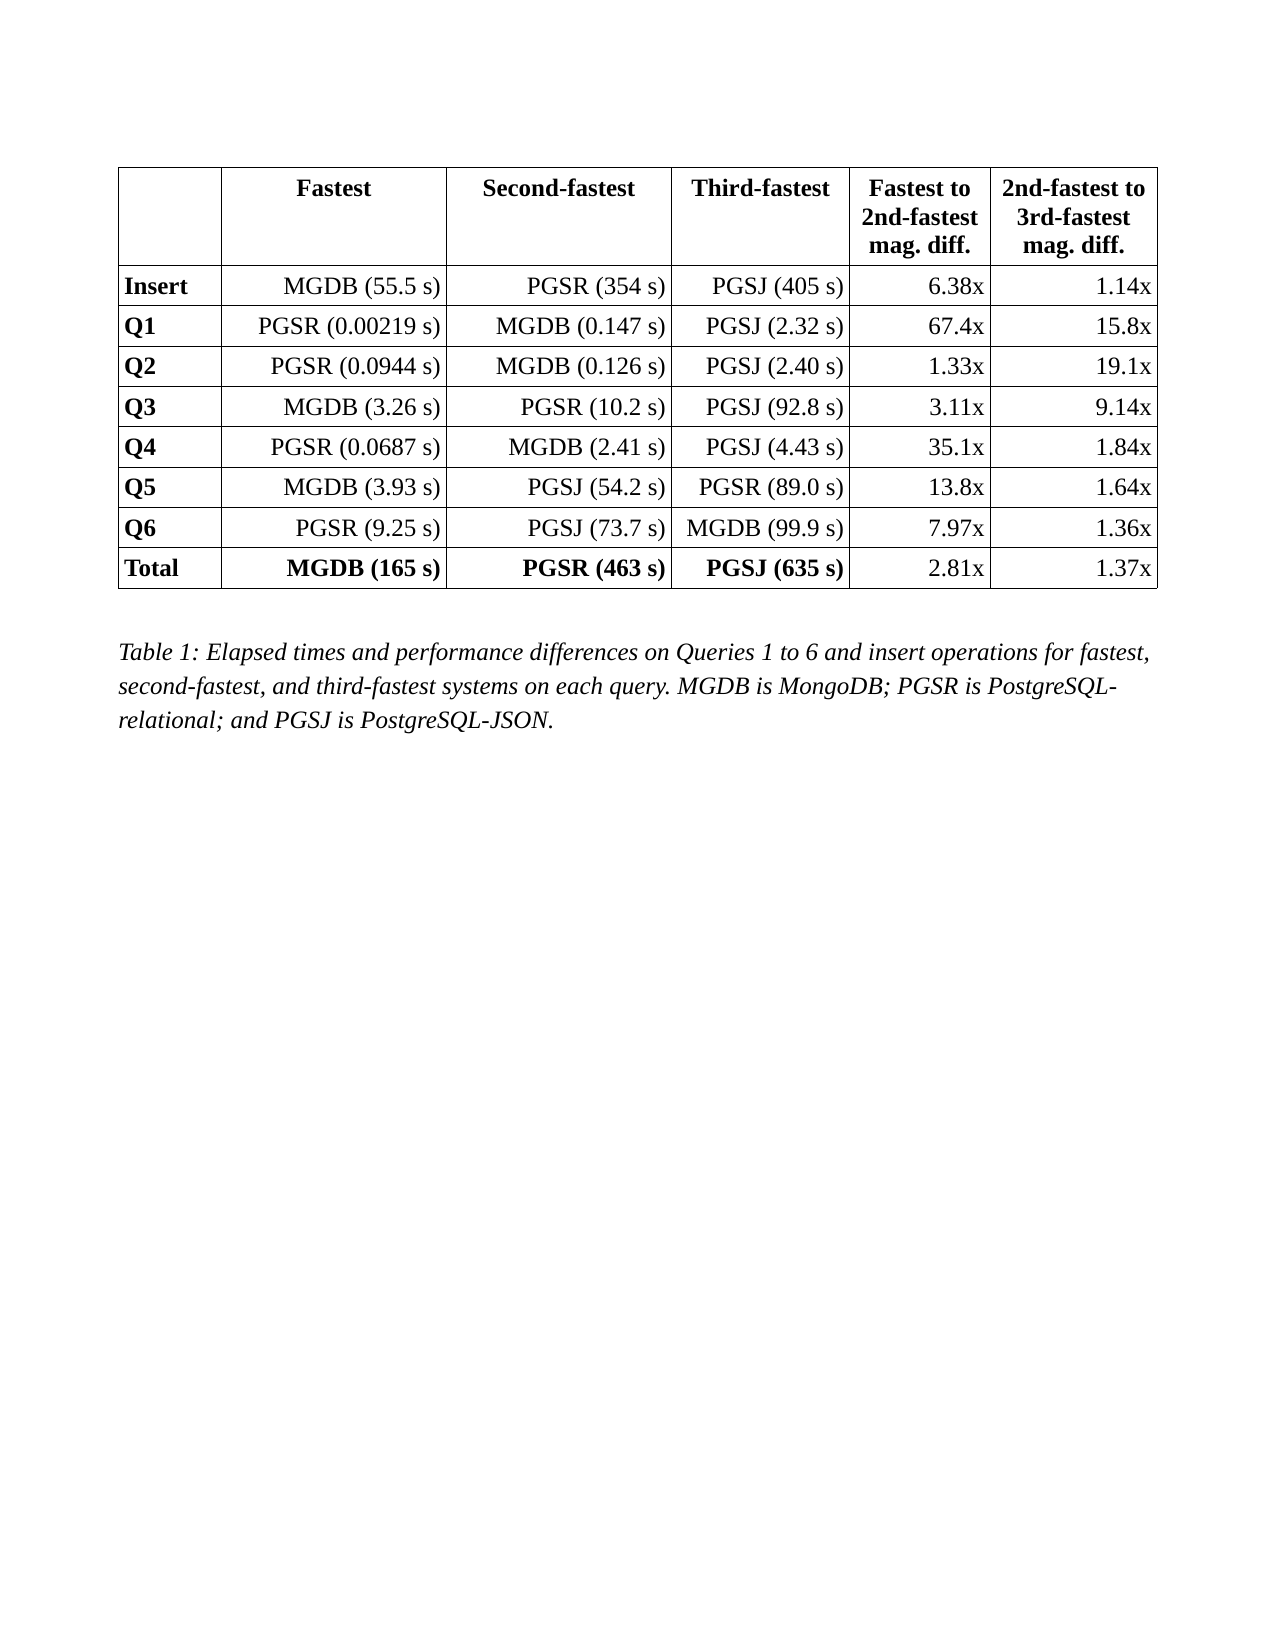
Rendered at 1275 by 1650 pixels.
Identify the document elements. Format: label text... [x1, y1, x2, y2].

table_cell PGSJ (2.40 s) [672, 347, 849, 386]
table_header Fastest to 2nd-fastest mag. diff. [850, 168, 990, 265]
table_cell 1.14x [991, 266, 1157, 305]
table_cell PGSJ (92.8 s) [672, 387, 849, 426]
table_cell PGSJ (73.7 s) [447, 508, 671, 547]
table_header Fastest [222, 168, 446, 265]
table_cell PGSJ (4.43 s) [672, 427, 849, 467]
table_cell PGSJ (2.32 s) [672, 306, 849, 346]
table_cell Q3 [119, 387, 221, 426]
table_cell Q1 [119, 306, 221, 346]
table_cell PGSJ (635 s) [672, 548, 849, 587]
text Table 1: Elapsed times and performance differences on Queries 1 to 6 and insert operations for fastest, second-fastest, and third-fastest systems on each query. MGDB is MongoDB; PGSR is PostgreSQL-relational; and PGSJ is PostgreSQL-JSON. [118, 637, 1157, 734]
table_cell 35.1x [850, 427, 990, 467]
table_cell 15.8x [991, 306, 1157, 346]
table_header 2nd-fastest to 3rd-fastest mag. diff. [991, 168, 1157, 265]
table_cell PGSR (10.2 s) [447, 387, 671, 426]
table_cell 1.36x [991, 508, 1157, 547]
table_cell PGSR (0.0687 s) [222, 427, 446, 467]
table_header Second-fastest [447, 168, 671, 265]
table_cell 1.84x [991, 427, 1157, 467]
table_cell MGDB (3.26 s) [222, 387, 446, 426]
table_cell PGSJ (54.2 s) [447, 468, 671, 507]
table_cell Q4 [119, 427, 221, 467]
table_cell MGDB (2.41 s) [447, 427, 671, 467]
table_cell MGDB (3.93 s) [222, 468, 446, 507]
table_cell 2.81x [850, 548, 990, 587]
table_cell 13.8x [850, 468, 990, 507]
table_cell 3.11x [850, 387, 990, 426]
table_header Third-fastest [672, 168, 849, 265]
table_cell PGSR (0.0944 s) [222, 347, 446, 386]
table_cell 1.33x [850, 347, 990, 386]
table_cell Insert [119, 266, 221, 305]
table_cell Q5 [119, 468, 221, 507]
table_cell 67.4x [850, 306, 990, 346]
table_cell MGDB (99.9 s) [672, 508, 849, 547]
table_cell PGSR (463 s) [447, 548, 671, 587]
table_cell 1.64x [991, 468, 1157, 507]
table_cell Q6 [119, 508, 221, 547]
table_cell MGDB (0.147 s) [447, 306, 671, 346]
table_cell PGSR (0.00219 s) [222, 306, 446, 346]
table_cell 1.37x [991, 548, 1157, 587]
table_cell PGSR (89.0 s) [672, 468, 849, 507]
table_cell PGSR (9.25 s) [222, 508, 446, 547]
table_cell 9.14x [991, 387, 1157, 426]
table_cell Q2 [119, 347, 221, 386]
table_cell MGDB (165 s) [222, 548, 446, 587]
table_cell PGSJ (405 s) [672, 266, 849, 305]
table_cell 19.1x [991, 347, 1157, 386]
table_cell MGDB (55.5 s) [222, 266, 446, 305]
table_cell PGSR (354 s) [447, 266, 671, 305]
table_cell 7.97x [850, 508, 990, 547]
table_cell Total [119, 548, 221, 587]
table_cell MGDB (0.126 s) [447, 347, 671, 386]
table_header [119, 168, 221, 265]
table_cell 6.38x [850, 266, 990, 305]
